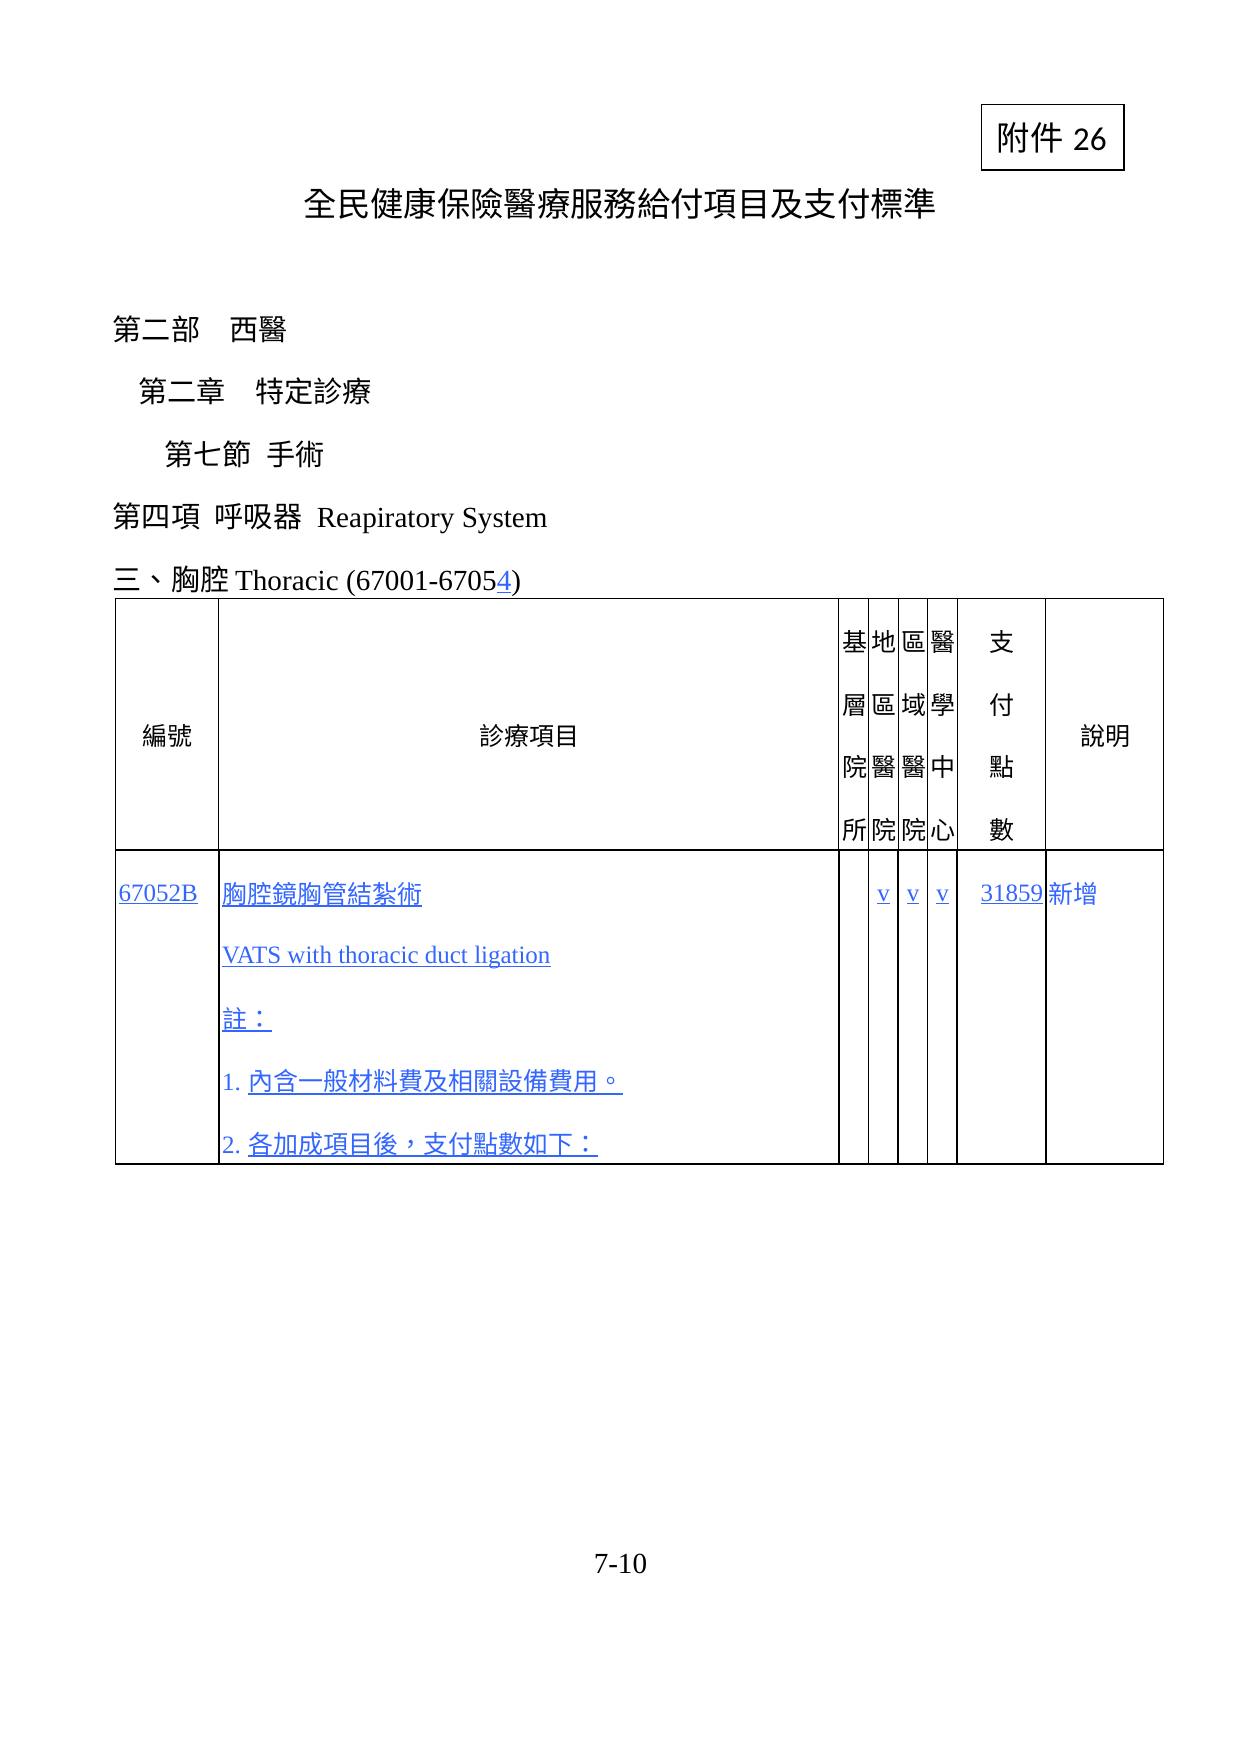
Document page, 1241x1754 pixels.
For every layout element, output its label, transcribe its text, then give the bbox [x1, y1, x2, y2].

table_header 地 區 醫 院 [869, 599, 898, 849]
table_header 編號 [116, 599, 218, 849]
table_cell v [899, 851, 927, 1163]
table_header 醫 學 中 心 [928, 599, 957, 849]
text 第二部 西醫 [112, 286, 1128, 348]
text 第四項 呼吸器 Reapiratory System [112, 473, 1128, 536]
text 第二章 特定診療 [112, 348, 1128, 411]
table_header 診療項目 [219, 599, 838, 849]
table_header 基 層 院 所 [839, 599, 868, 849]
table_cell v [928, 851, 956, 1163]
table_header 支 付 點 數 [958, 599, 1045, 849]
text 三、胸腔Thoracic (67001-67054) [112, 536, 1128, 598]
table_cell v [869, 851, 897, 1163]
table_cell 新增 [1047, 851, 1163, 1163]
table_cell 31859 [958, 851, 1045, 1163]
table_cell 胸腔鏡胸管結紮術 VATS with thoracic duct ligation 註： 內含一般材料費及相關設備費用。 各加成項目後，支付點數如下： [220, 851, 838, 1163]
table_header 區 域 醫 院 [899, 599, 927, 849]
text 全民健康保險醫療服務給付項目及支付標準 [112, 161, 1128, 223]
table_header 說明 [1046, 599, 1163, 849]
table_cell 67052B [116, 851, 218, 1163]
text 第七節 手術 [112, 411, 1128, 473]
table_cell [840, 851, 868, 1163]
